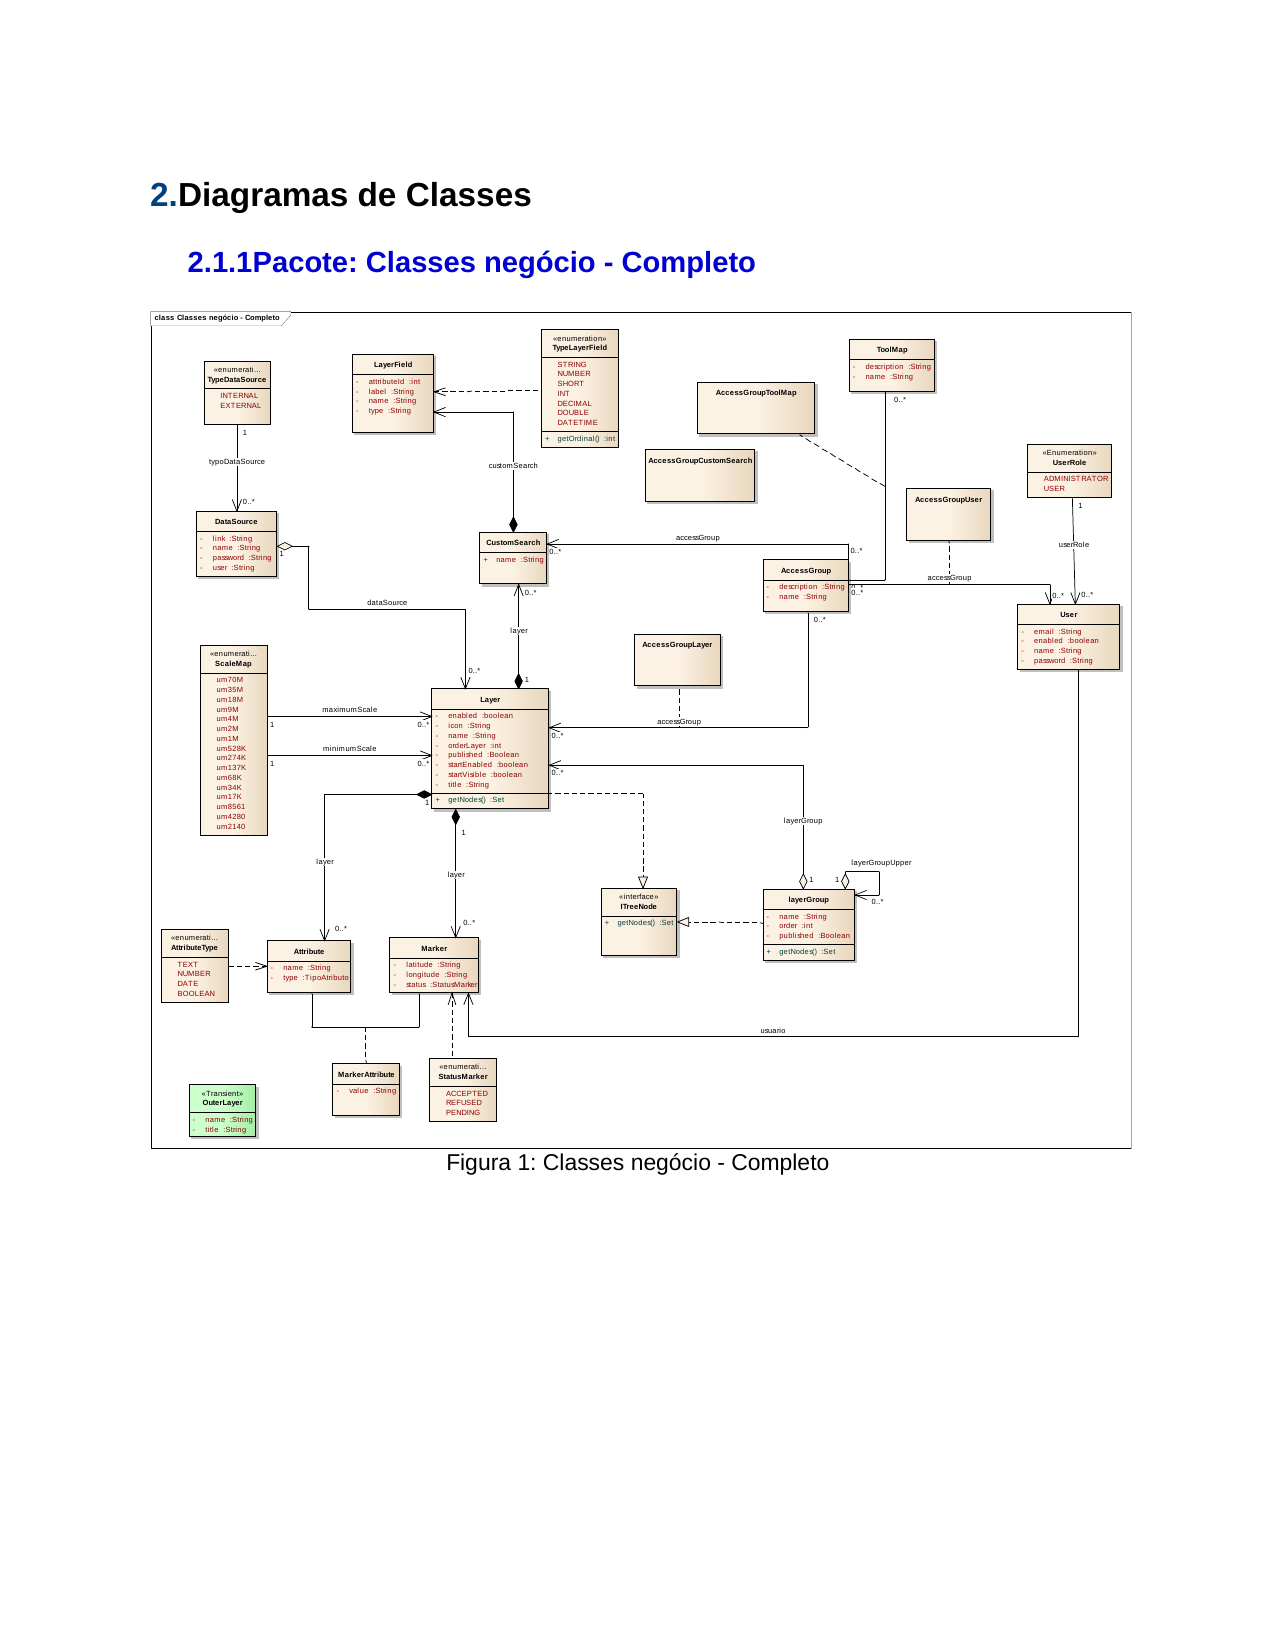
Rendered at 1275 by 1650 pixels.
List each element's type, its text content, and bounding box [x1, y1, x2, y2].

list Diagramas de Classes [150, 175, 1125, 213]
list Pacote: Classes negócio - Completo [187, 245, 1125, 278]
text Figura 1: Classes negócio - Completo [150, 1148, 1125, 1175]
